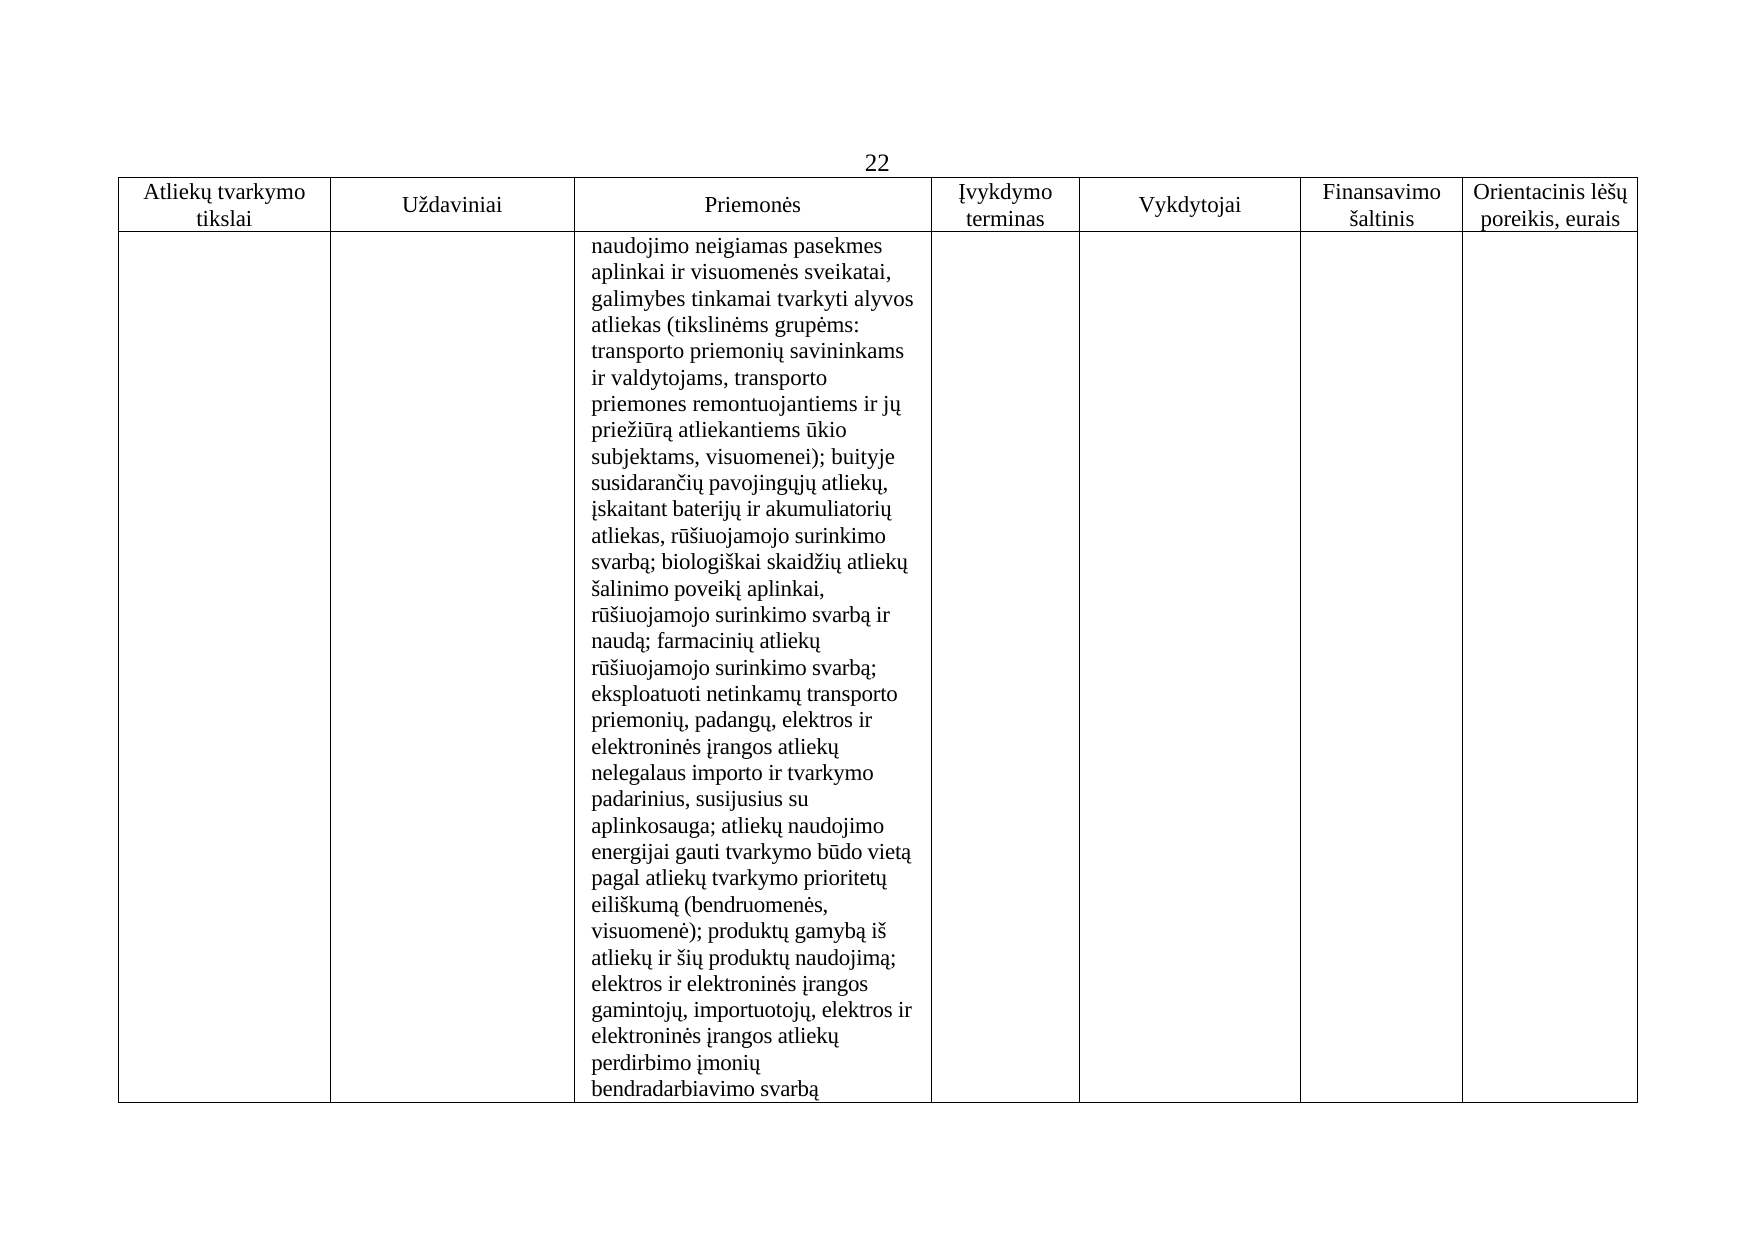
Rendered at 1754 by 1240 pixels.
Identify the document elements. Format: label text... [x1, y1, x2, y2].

table_cell [331, 232, 574, 1102]
table_header Atliekų tvarkymo tikslai [119, 178, 330, 231]
table_cell [1463, 232, 1637, 1102]
table_header Finansavimo šaltinis [1301, 178, 1462, 231]
table_header Uždaviniai [331, 178, 574, 231]
table_cell [1080, 232, 1300, 1102]
table_header Priemonės [575, 178, 931, 231]
table_header Vykdytojai [1080, 178, 1300, 231]
table_cell [119, 232, 330, 1102]
table_header Orientacinis lėšų poreikis, eurais [1463, 178, 1637, 231]
table_header Įvykdymo terminas [932, 178, 1079, 231]
table_cell naudojimo neigiamas pasekmes aplinkai ir visuomenės sveikatai, galimybes tinkamai tvarkyti alyvos atliekas (tikslinėms grupėms: transporto priemonių savininkams ir valdytojams, transporto priemones remontuojantiems ir jų priežiūrą atliekantiems ūkio subjektams, visuomenei); buityje susidarančių pavojingųjų atliekų, įskaitant baterijų ir akumuliatorių atliekas, rūšiuojamojo surinkimo svarbą; biologiškai skaidžių atliekų šalinimo poveikį aplinkai, rūšiuojamojo surinkimo svarbą ir naudą; farmacinių atliekų rūšiuojamojo surinkimo svarbą; eksploatuoti netinkamų transporto priemonių, padangų, elektros ir elektroninės įrangos atliekų nelegalaus importo ir tvarkymo padarinius, susijusius su aplinkosauga; atliekų naudojimo energijai gauti tvarkymo būdo vietą pagal atliekų tvarkymo prioritetų eiliškumą (bendruomenės, visuomenė); produktų gamybą iš atliekų ir šių produktų naudojimą; elektros ir elektroninės įrangos gamintojų, importuotojų, elektros ir elektroninės įrangos atliekų perdirbimo įmonių bendradarbiavimo svarbą [575, 232, 931, 1102]
table_cell [932, 232, 1079, 1102]
table_cell [1301, 232, 1462, 1102]
